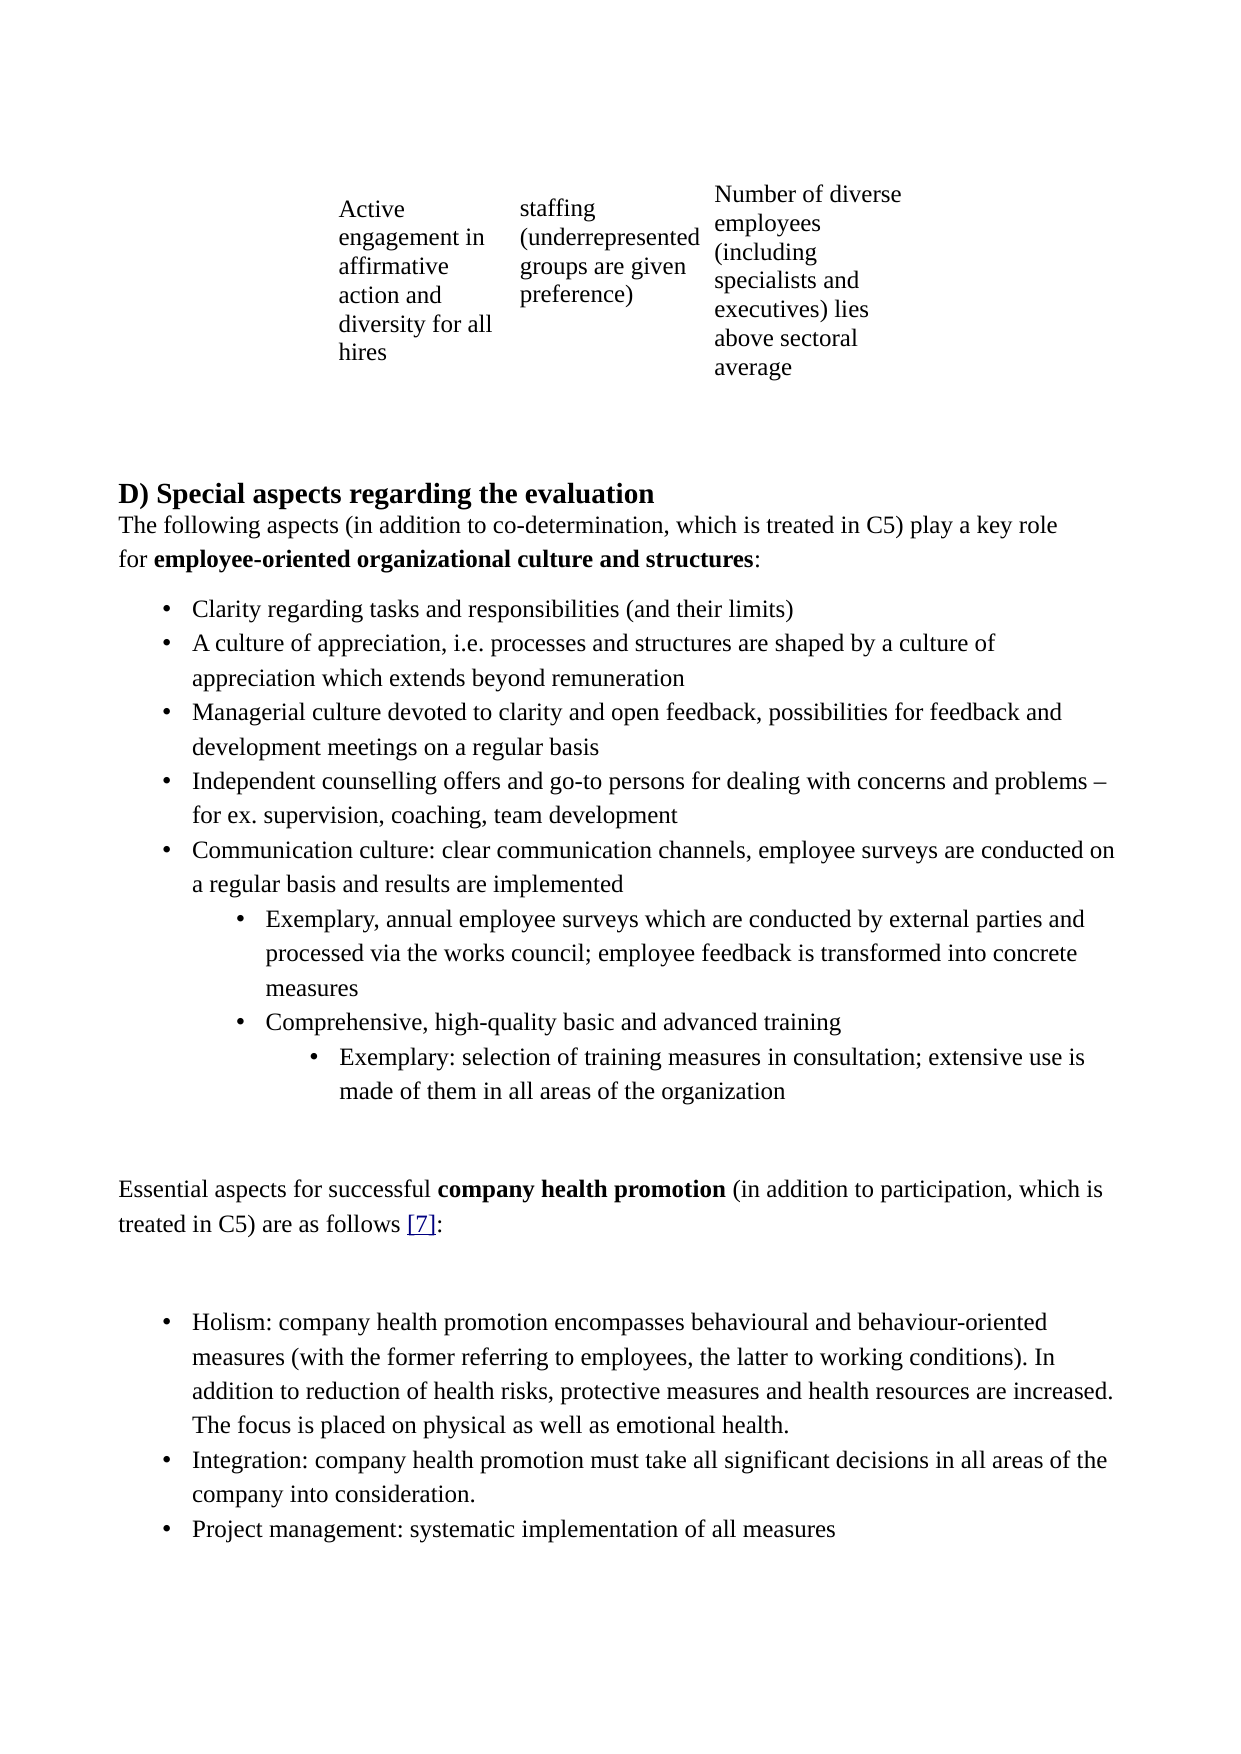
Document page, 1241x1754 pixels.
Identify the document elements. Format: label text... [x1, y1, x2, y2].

list Holism: company health promotion encompasses behavioural and behaviour-oriented measures (with the former referring to employees, the latter to working conditions). In addition to reduction of health risks, protective measures and health resources are increased. The focus is placed on physical as well as emotional health. [162, 1307, 1122, 1439]
list Communication culture: clear communication channels, employee surveys are conducted on a regular basis and results are implemented [162, 835, 1122, 898]
table_cell Active engagement in affirmative action and diversity for all hires [335, 118, 517, 413]
table_cell [118, 118, 335, 413]
list Exemplary: selection of training measures in consultation; extensive use is made of them in all areas of the organization [309, 1042, 1122, 1105]
list Exemplary, annual employee surveys which are conducted by external parties and processed via the works council; employee feedback is transformed into concrete measures [236, 904, 1122, 1002]
list Integration: company health promotion must take all significant decisions in all areas of the company into consideration. [162, 1445, 1122, 1508]
list Managerial culture devoted to clarity and open feedback, possibilities for feedback and development meetings on a regular basis [162, 697, 1122, 760]
list Independent counselling offers and go-to persons for dealing with concerns and problems – for ex. supervision, coaching, team development [162, 766, 1122, 829]
list Comprehensive, high-quality basic and advanced training [236, 1007, 1122, 1036]
table_cell staffing (underrepresented groups are given preference) [517, 118, 711, 413]
text The following aspects (in addition to co-determination, which is treated in C5) play a key role for employee-oriented organizational culture and structures: [118, 510, 1122, 573]
subtitle D) Special aspects regarding the evaluation [118, 477, 1122, 510]
table_cell [915, 118, 1122, 413]
table_cell Number of diverse employees (including specialists and executives) lies above sectoral average [711, 118, 914, 413]
list A culture of appreciation, i.e. processes and structures are shaped by a culture of appreciation which extends beyond remuneration [162, 628, 1122, 691]
list Project management: systematic implementation of all measures [162, 1514, 1122, 1543]
list Clarity regarding tasks and responsibilities (and their limits) [162, 594, 1122, 622]
text Essential aspects for successful company health promotion (in addition to participation, which is treated in C5) are as follows [7]: [118, 1174, 1122, 1238]
